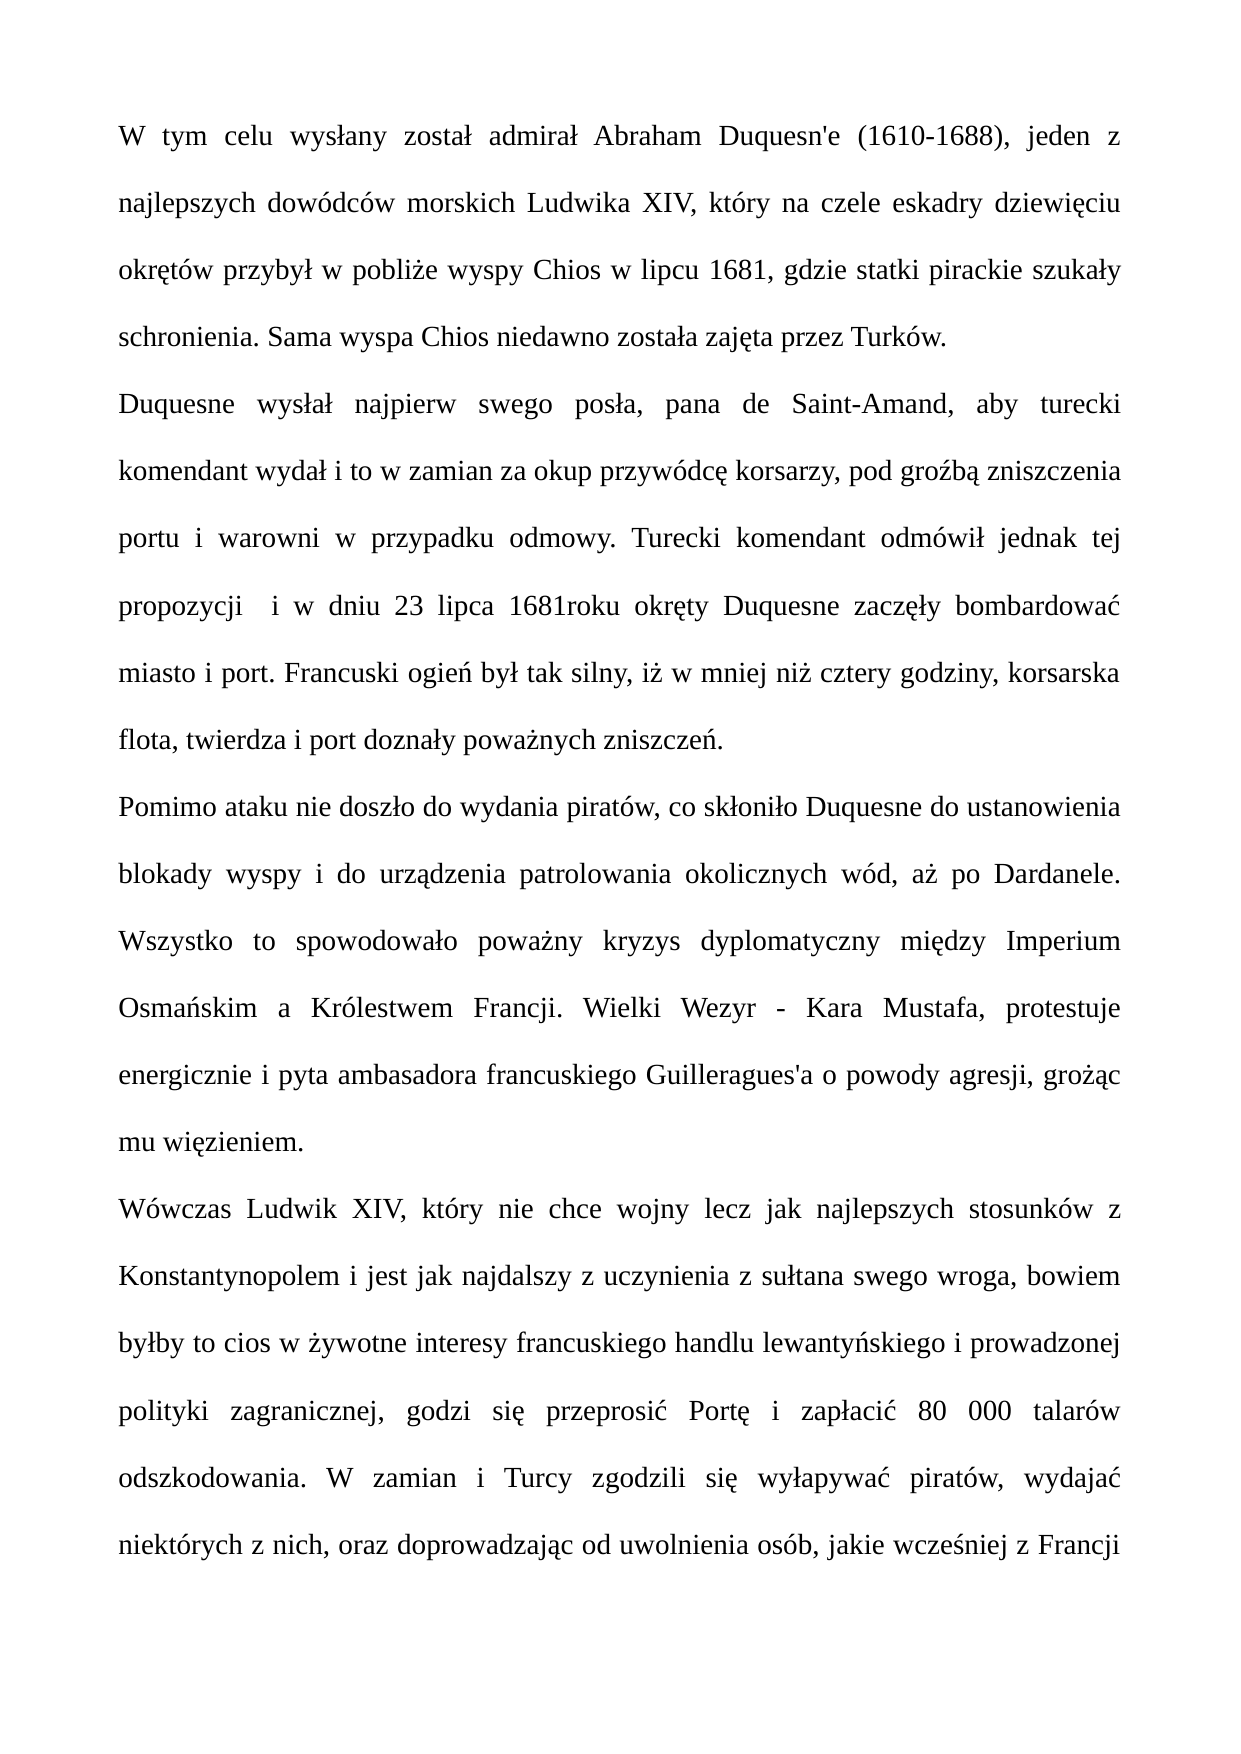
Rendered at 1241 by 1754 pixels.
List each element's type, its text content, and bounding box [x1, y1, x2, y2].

text Wówczas Ludwik XIV, który nie chce wojny lecz jak najlepszych stosunków z Konstantynopolem i jest jak najdalszy z uczynienia z sułtana swego wroga, bowiem byłby to cios w żywotne interesy francuskiego handlu lewantyńskiego i prowadzonej polityki zagranicznej, godzi się przeprosić Portę i zapłacić 80 000 talarów odszkodowania. W zamian i Turcy zgodzili się wyłapywać piratów, wydajać niektórych z nich, oraz doprowadzając od uwolnienia osób, jakie wcześniej z Francji [118, 1191, 1122, 1560]
text Duquesne wysłał najpierw swego posła, pana de Saint-Amand, aby turecki komendant wydał i to w zamian za okup przywódcę korsarzy, pod groźbą zniszczenia portu i warowni w przypadku odmowy. Turecki komendant odmówił jednak tej propozycji i w dniu 23 lipca 1681roku okręty Duquesne zaczęły bombardować miasto i port. Francuski ogień był tak silny, iż w mniej niż cztery godziny, korsarska flota, twierdza i port doznały poważnych zniszczeń. [118, 386, 1122, 755]
text Pomimo ataku nie doszło do wydania piratów, co skłoniło Duquesne do ustanowienia blokady wyspy i do urządzenia patrolowania okolicznych wód, aż po Dardanele. Wszystko to spowodowało poważny kryzys dyplomatyczny między Imperium Osmańskim a Królestwem Francji. Wielki Wezyr - Kara Mustafa, protestuje energicznie i pyta ambasadora francuskiego Guilleragues'a o powody agresji, grożąc mu więzieniem. [118, 789, 1122, 1158]
text W tym celu wysłany został admirał Abraham Duquesn'e (1610-1688), jeden z najlepszych dowódców morskich Ludwika XIV, który na czele eskadry dziewięciu okrętów przybył w pobliże wyspy Chios w lipcu 1681, gdzie statki pirackie szukały schronienia. Sama wyspa Chios niedawno została zajęta przez Turków. [118, 118, 1122, 353]
